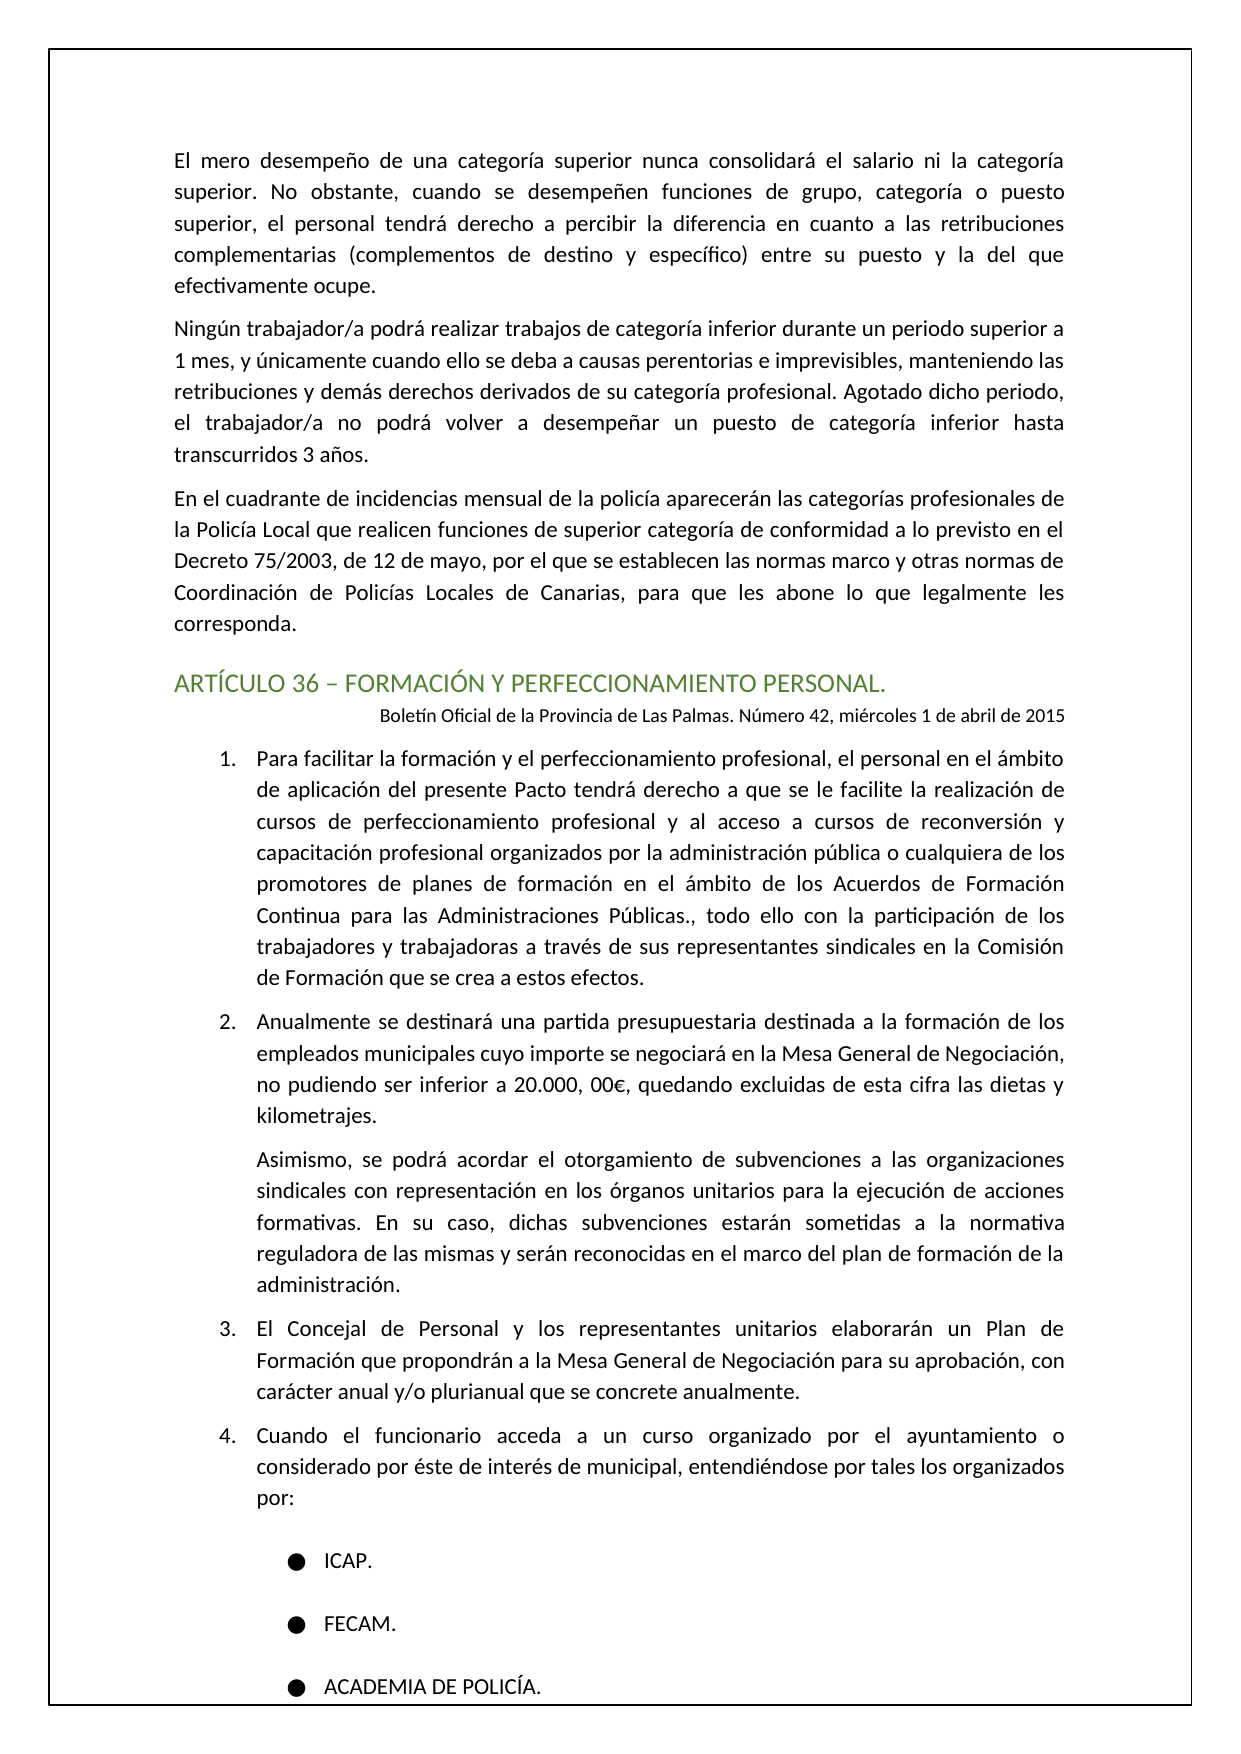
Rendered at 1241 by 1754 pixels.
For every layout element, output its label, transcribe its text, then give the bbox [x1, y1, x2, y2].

list Para facilitar la formación y el perfeccionamiento profesional, el personal en el ámbito de aplicación del presente Pacto tendrá derecho a que se le facilite la realización de cursos de perfeccionamiento profesional y al acceso a cursos de reconversión y capacitación profesional organizados por la administración pública o cualquiera de los promotores de planes de formación en el ámbito de los Acuerdos de Formación Continua para las Administraciones Públicas., todo ello con la participación de los trabajadores y trabajadoras a través de sus representantes sindicales en la Comisión de Formación que se crea a estos efectos. [219, 744, 1066, 992]
text En el cuadrante de incidencias mensual de la policía aparecerán las categorías profesionales de la Policía Local que realicen funciones de superior categoría de conformidad a lo previsto en el Decreto 75/2003, de 12 de mayo, por el que se establecen las normas marco y otras normas de Coordinación de Policías Locales de Canarias, para que les abone lo que legalmente les corresponda. [174, 484, 1066, 637]
text El mero desempeño de una categoría superior nunca consolidará el salario ni la categoría superior. No obstante, cuando se desempeñen funciones de grupo, categoría o puesto superior, el personal tendrá derecho a percibir la diferencia en cuanto a las retribuciones complementarias (complementos de destino y específico) entre su puesto y la del que efectivamente ocupe. [174, 146, 1066, 299]
list ICAP. [286, 1532, 1066, 1578]
text Ningún trabajador/a podrá realizar trabajos de categoría inferior durante un periodo superior a 1 mes, y únicamente cuando ello se deba a causas perentorias e imprevisibles, manteniendo las retribuciones y demás derechos derivados de su categoría profesional. Agotado dicho periodo, el trabajador/a no podrá volver a desempeñar un puesto de categoría inferior hasta transcurridos 3 años. [174, 314, 1066, 468]
list El Concejal de Personal y los representantes unitarios elaborarán un Plan de Formación que propondrán a la Mesa General de Negociación para su aprobación, con carácter anual y/o plurianual que se concrete anualmente. [219, 1314, 1066, 1405]
text ARTÍCULO 36 – FORMACIÓN Y PERFECCIONAMIENTO PERSONAL. [174, 666, 1066, 699]
text Boletín Oficial de la Provincia de Las Palmas. Número 42, miércoles 1 de abril de 2015 [54, 707, 1066, 726]
text Asimismo, se podrá acordar el otorgamiento de subvenciones a las organizaciones sindicales con representación en los órganos unitarios para la ejecución de acciones formativas. En su caso, dichas subvenciones estarán sometidas a la normativa reguladora de las mismas y serán reconocidas en el marco del plan de formación de la administración. [256, 1145, 1066, 1298]
list Anualmente se destinará una partida presupuestaria destinada a la formación de los empleados municipales cuyo importe se negociará en la Mesa General de Negociación, no pudiendo ser inferior a 20.000, 00€, quedando excluidas de esta cifra las dietas y kilometrajes. [219, 1007, 1066, 1129]
list Cuando el funcionario acceda a un curso organizado por el ayuntamiento o considerado por éste de interés de municipal, entendiéndose por tales los organizados por: [219, 1421, 1066, 1512]
list ACADEMIA DE POLICÍA. [286, 1658, 1066, 1704]
list FECAM. [286, 1594, 1066, 1640]
